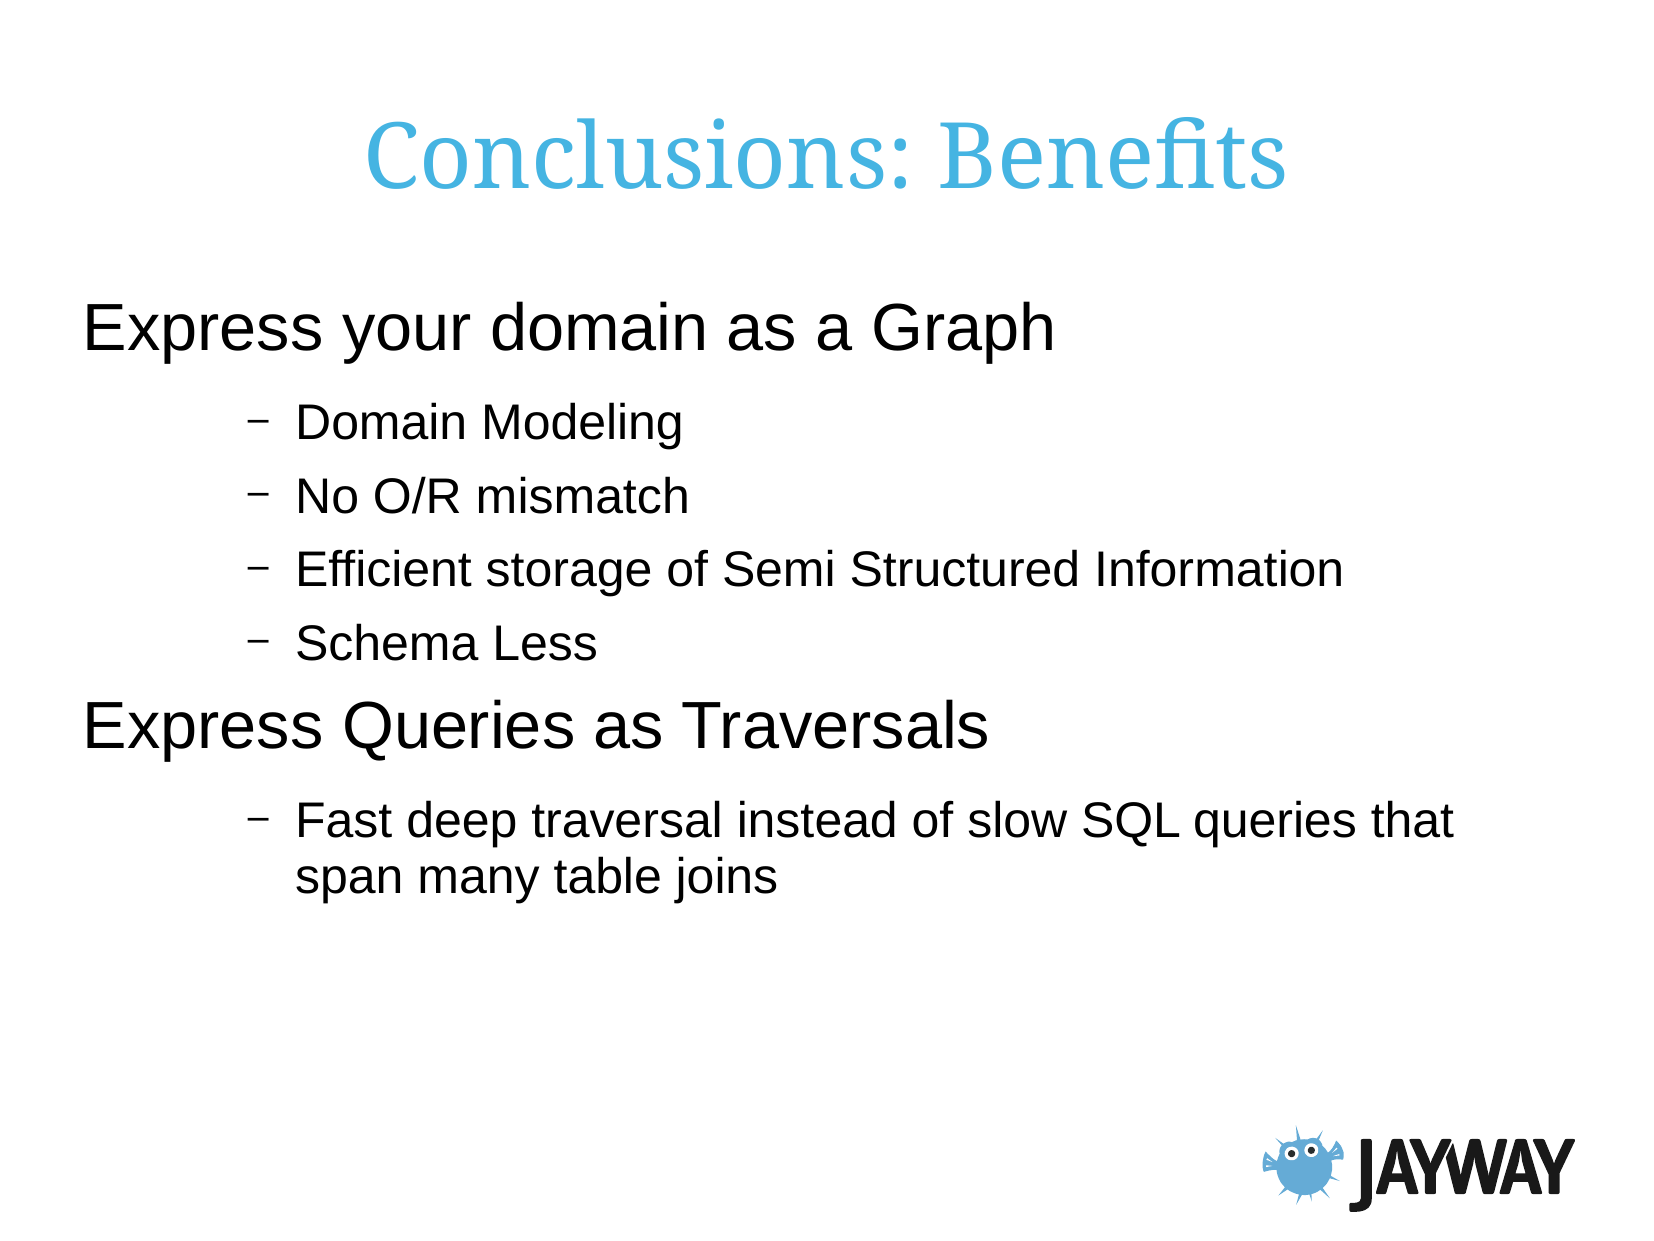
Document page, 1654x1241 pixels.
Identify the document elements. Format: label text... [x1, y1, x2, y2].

list Express your domain as a Graph Domain Modeling No O/R mismatch Efficient storage of Semi Structured Information Schema Less Express Queries as Traversals Fast deep traversal instead of slow SQL queries that span many table joins [82, 290, 1571, 1109]
title Conclusions: Benefits [82, 49, 1571, 257]
